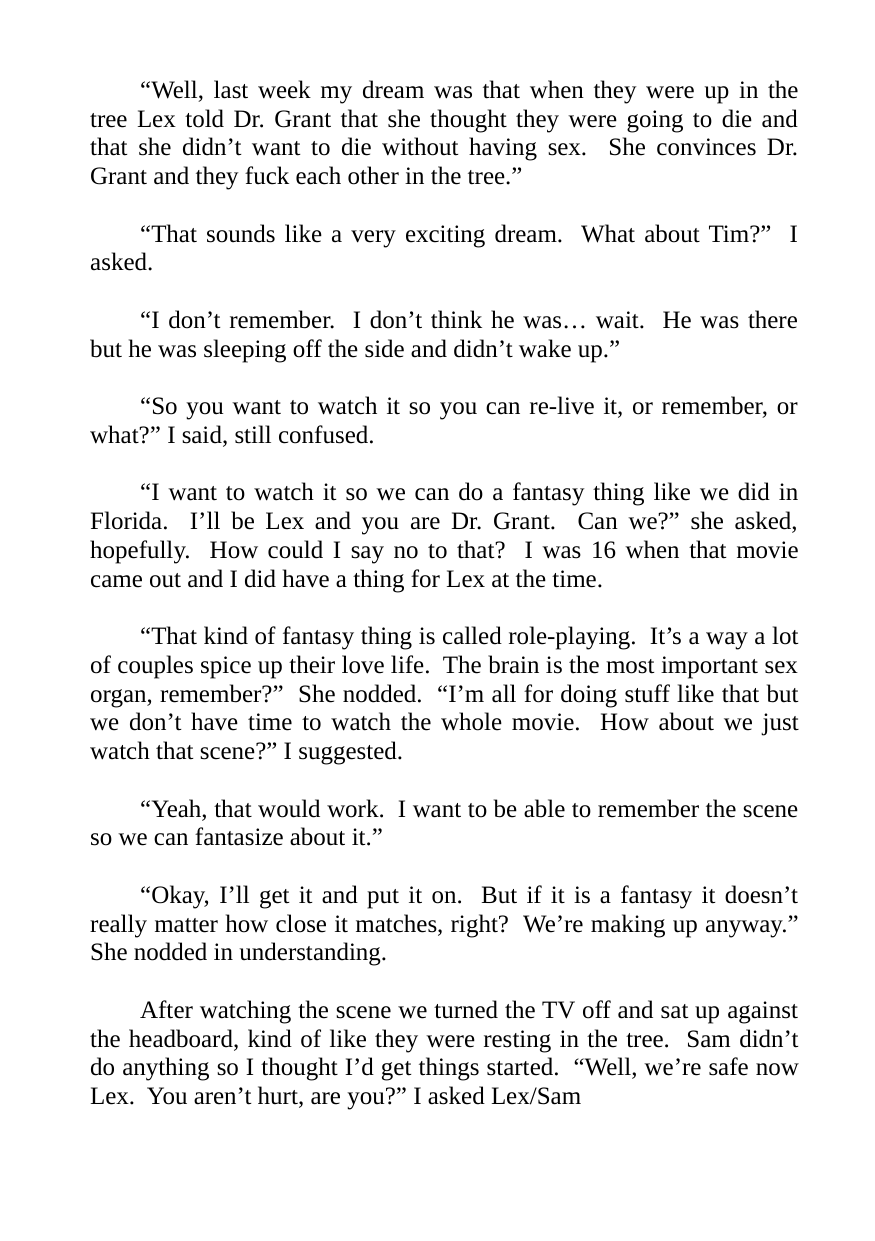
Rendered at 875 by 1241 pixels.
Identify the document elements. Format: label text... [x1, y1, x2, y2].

text “Yeah, that would work. I want to be able to remember the scene so we can fantasize about it.” [90, 794, 799, 851]
text “So you want to watch it so you can re-live it, or remember, or what?” I said, still confused. [90, 391, 799, 449]
text “Okay, I’ll get it and put it on. But if it is a fantasy it doesn’t really matter how close it matches, right? We’re making up anyway.” She nodded in understanding. [90, 880, 799, 966]
text After watching the scene we turned the TV off and sat up against the headboard, kind of like they were resting in the tree. Sam didn’t do anything so I thought I’d get things started. “Well, we’re safe now Lex. You aren’t hurt, are you?” I asked Lex/Sam [90, 995, 799, 1110]
text “I don’t remember. I don’t think he was… wait. He was there but he was sleeping off the side and didn’t wake up.” [90, 305, 799, 362]
text “I want to watch it so we can do a fantasy thing like we did in Florida. I’ll be Lex and you are Dr. Grant. Can we?” she asked, hopefully. How could I say no to that? I was 16 when that movie came out and I did have a thing for Lex at the time. [90, 477, 799, 592]
text “That sounds like a very exciting dream. What about Tim?” I asked. [90, 219, 799, 276]
text “Well, last week my dream was that when they were up in the tree Lex told Dr. Grant that she thought they were going to die and that she didn’t want to die without having sex. She convinces Dr. Grant and they fuck each other in the tree.” [90, 75, 799, 190]
text “That kind of fantasy thing is called role-playing. It’s a way a lot of couples spice up their love life. The brain is the most important sex organ, remember?” She nodded. “I’m all for doing stuff like that but we don’t have time to watch the whole movie. How about we just watch that scene?” I suggested. [90, 621, 799, 765]
